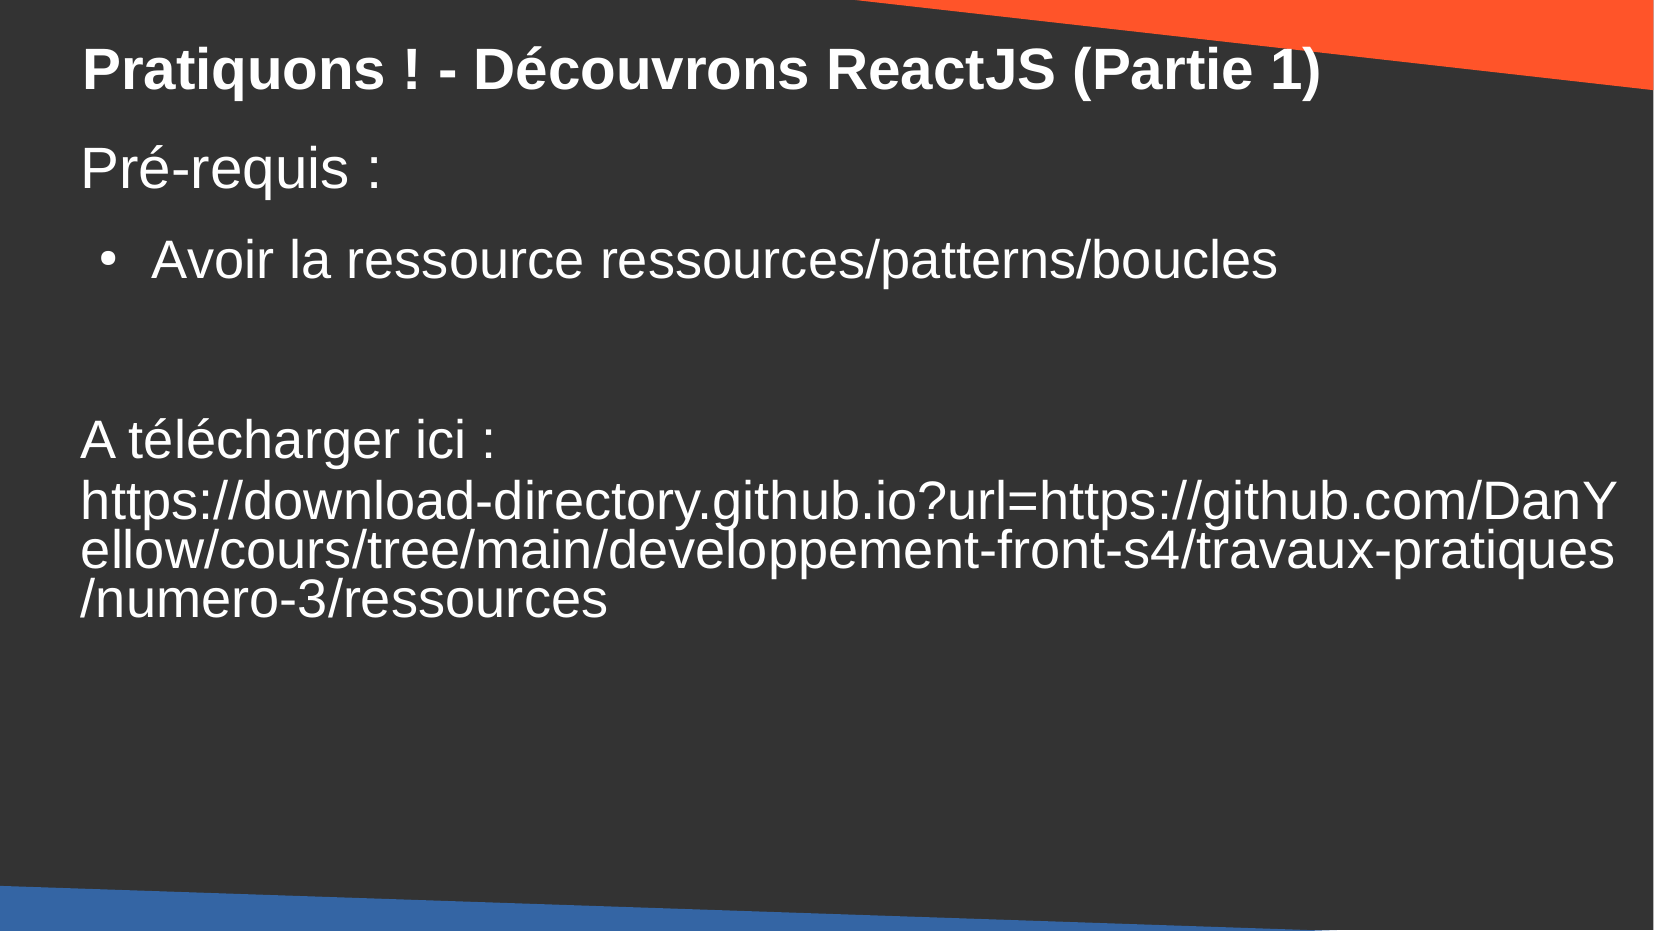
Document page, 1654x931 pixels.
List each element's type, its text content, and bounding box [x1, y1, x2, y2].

list Pré-requis : Avoir la ressource ressources/patterns/boucles A télécharger ici : https://download-directory.github.io?url=https://github.com/DanYellow/cours/tree/main/developpement-front-s4/travaux-pratiques/numero-3/ressources [80, 135, 1620, 721]
text_box [0, 885, 1337, 931]
text_box [855, 0, 1654, 91]
title Pratiquons ! - Découvrons ReactJS (Partie 1) [82, 37, 1571, 114]
